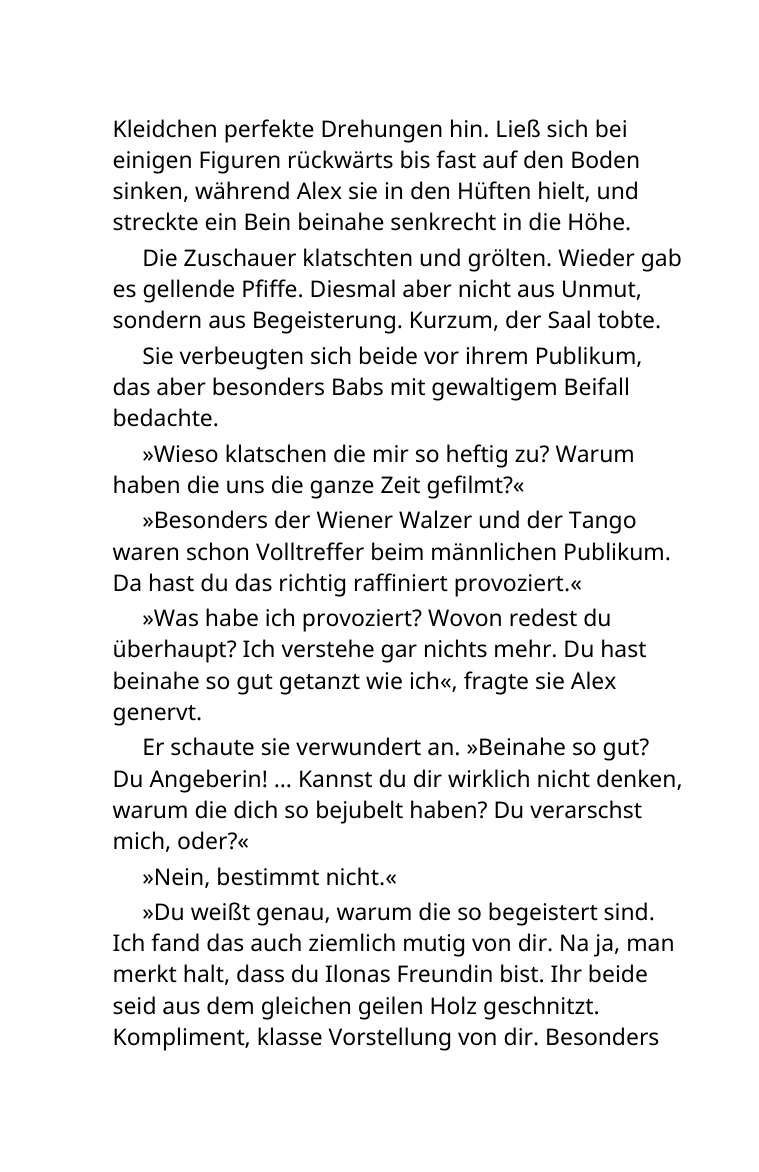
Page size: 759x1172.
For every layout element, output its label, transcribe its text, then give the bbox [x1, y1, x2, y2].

text »Nein, bestimmt nicht.« [112, 860, 684, 892]
text Die Zuschauer klatschten und grölten. Wieder gab es gellende Pfiffe. Diesmal aber nicht aus Unmut, sondern aus Begeisterung. Kurzum, der Saal tobte. [112, 242, 684, 335]
text »Besonders der Wiener Walzer und der Tango waren schon Volltreffer beim männlichen Publikum. Da hast du das richtig raffiniert provoziert.« [112, 504, 684, 598]
text Kleidchen perfekte Drehungen hin. Ließ sich bei einigen Figuren rückwärts bis fast auf den Boden sinken, während Alex sie in den Hüften hielt, und streckte ein Bein beinahe senkrecht in die Höhe. [112, 112, 684, 237]
text »Wieso klatschen die mir so heftig zu? Warum haben die uns die ganze Zeit gefilmt?« [112, 437, 684, 500]
text Er schaute sie verwundert an. »Beinahe so gut? Du Angeberin! … Kannst du dir wirklich nicht denken, warum die dich so bejubelt haben? Du verarschst mich, oder?« [112, 731, 684, 856]
text »Was habe ich provoziert? Wovon redest du überhaupt? Ich verstehe gar nichts mehr. Du hast beinahe so gut getanzt wie ich«, fragte sie Alex genervt. [112, 602, 684, 727]
text »Du weißt genau, warum die so begeistert sind. Ich fand das auch ziemlich mutig von dir. Na ja, man merkt halt, dass du Ilonas Freundin bist. Ihr beide seid aus dem gleichen geilen Holz geschnitzt. Kompliment, klasse Vorstellung von dir. Besonders [112, 896, 684, 1052]
text Sie verbeugten sich beide vor ihrem Publikum, das aber besonders Babs mit gewaltigem Beifall bedachte. [112, 339, 684, 433]
